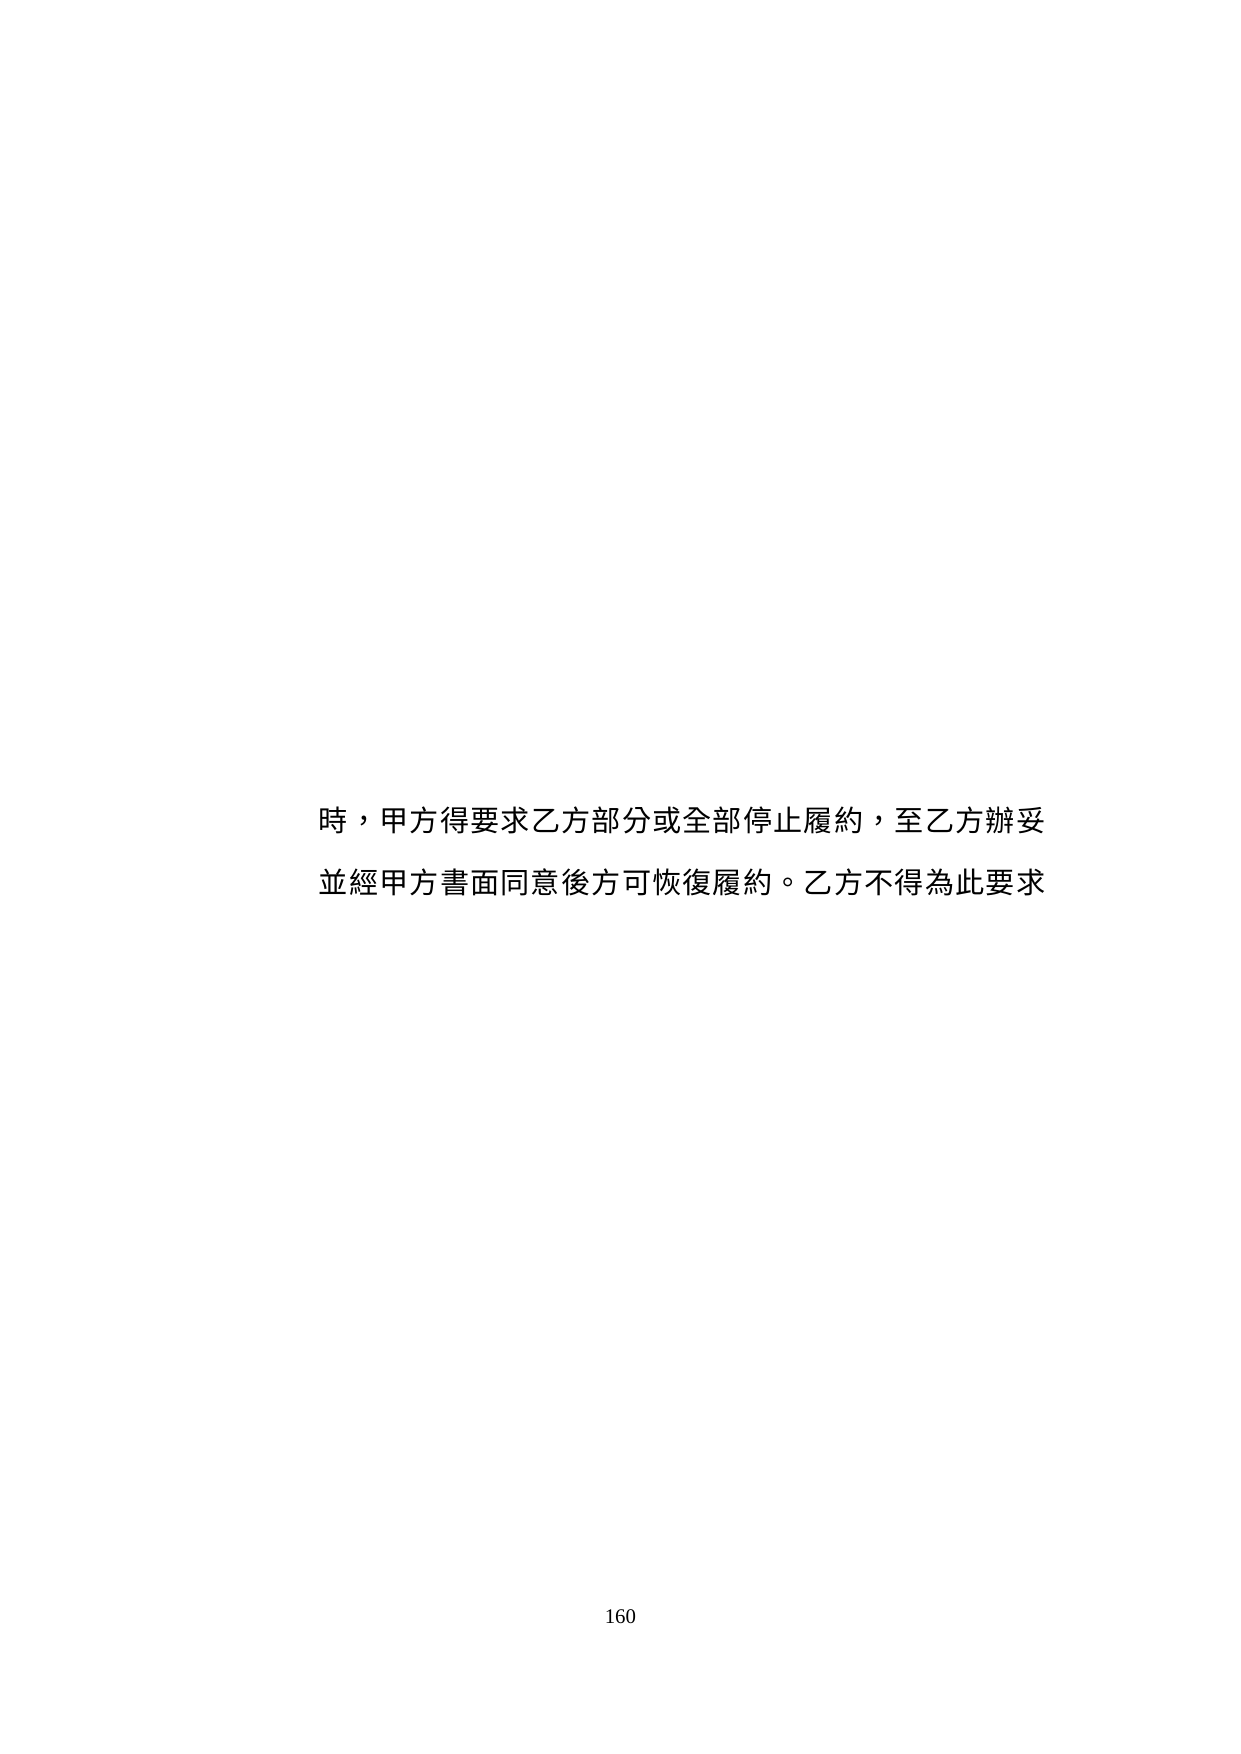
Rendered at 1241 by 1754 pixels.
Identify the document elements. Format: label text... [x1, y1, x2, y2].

list 時，甲方得要求乙方部分或全部停止履約，至乙方辦妥並經甲方書面同意後方可恢復履約。乙方不得為此要求 [244, 777, 1047, 902]
